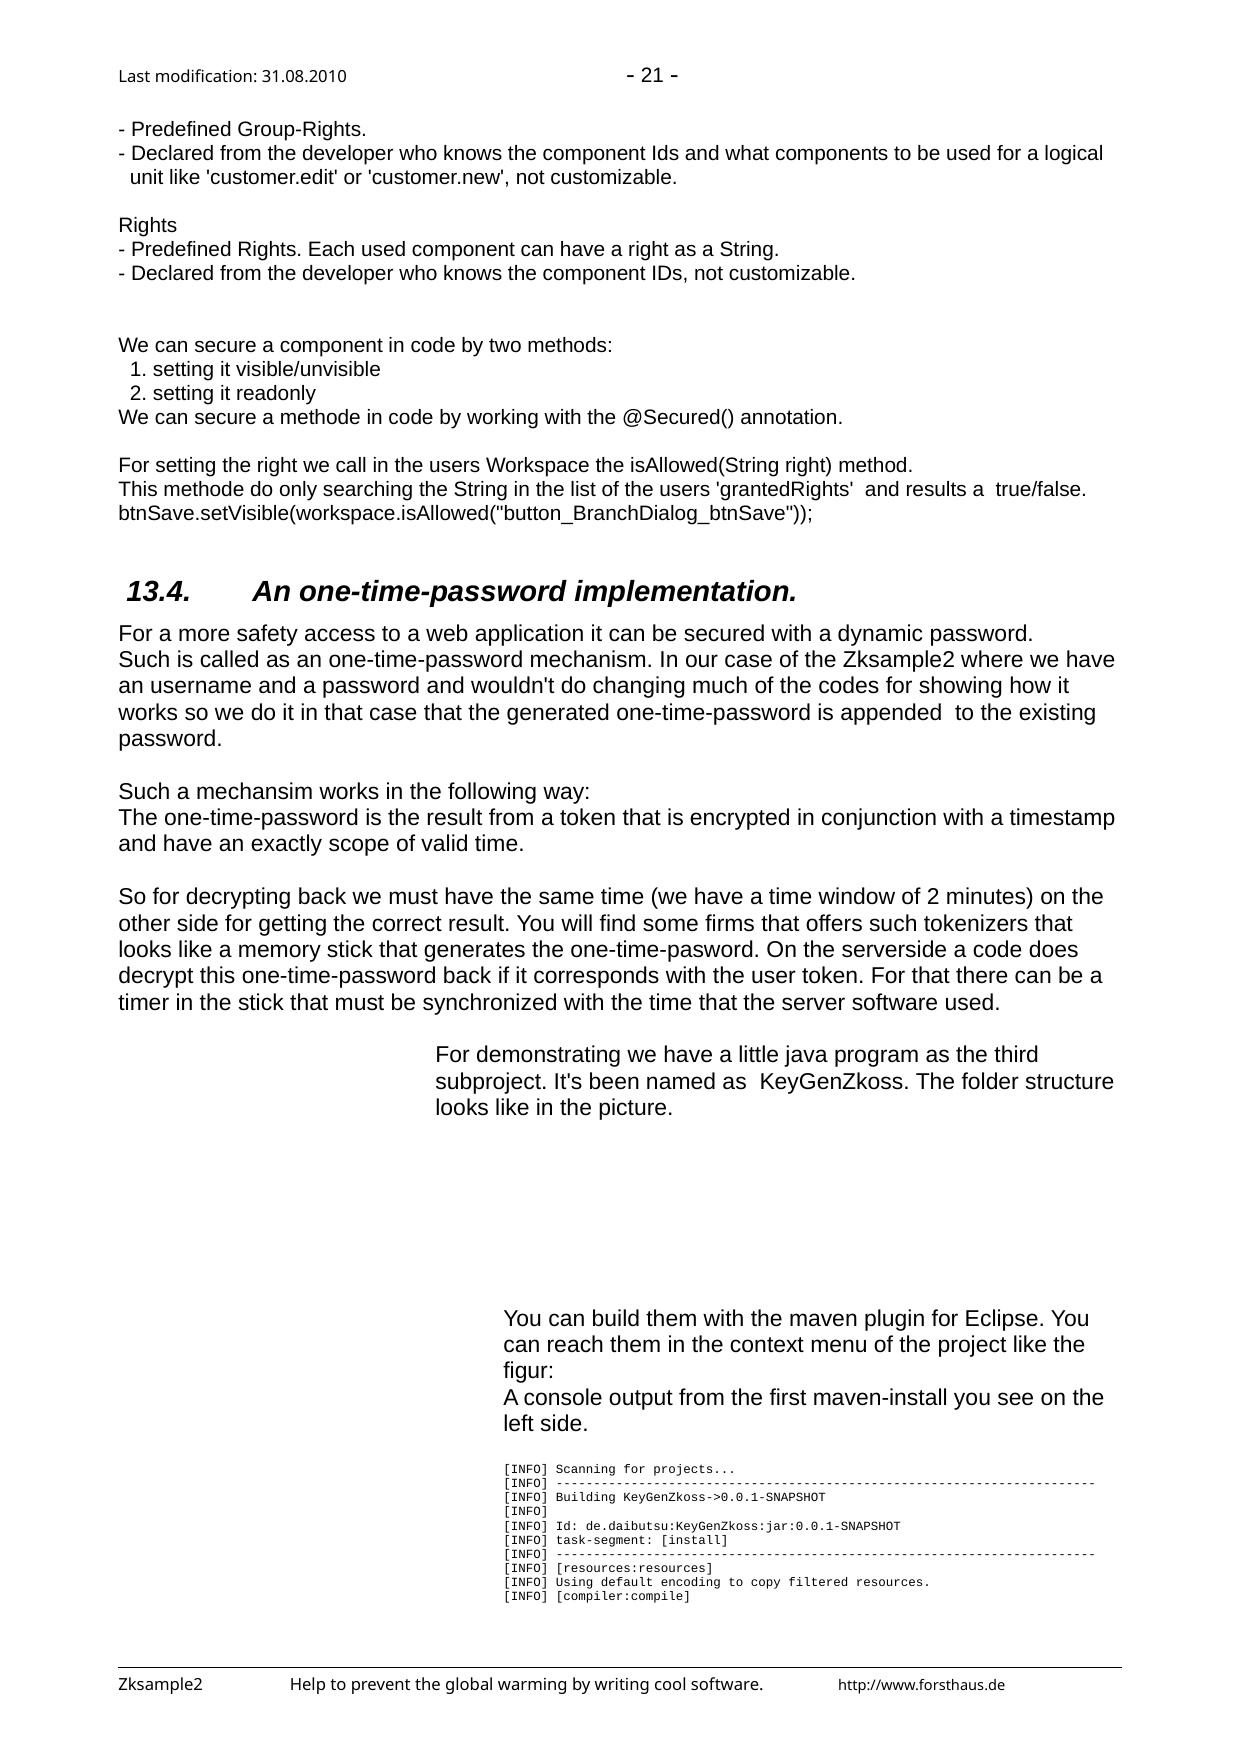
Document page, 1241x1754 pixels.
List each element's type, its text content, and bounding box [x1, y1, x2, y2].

text A console output from the first maven-install you see on the left side. [118, 1384, 1122, 1437]
text [INFO] ------------------------------------------------------------------------ [118, 1548, 1122, 1562]
text For demonstrating we have a little java program as the third subproject. It's been named as KeyGenZkoss. The folder structure looks like in the picture. [118, 1041, 1122, 1120]
list unit like 'customer.edit' or 'customer.new', not customizable. [118, 165, 1122, 189]
text [INFO] [resources:resources] [118, 1562, 1122, 1576]
list - Declared from the developer who knows the component IDs, not customizable. [118, 261, 1122, 285]
text We can secure a component in code by two methods: [118, 333, 1122, 357]
text 2. setting it readonly [118, 381, 1122, 405]
text So for decrypting back we must have the same time (we have a time window of 2 minutes) on the other side for getting the correct result. You will find some firms that offers such tokenizers that looks like a memory stick that generates the one-time-pasword. On the serverside a code does decrypt this one-time-password back if it corresponds with the user token. For that there can be a timer in the stick that must be synchronized with the time that the server software used. [118, 883, 1122, 1015]
text [INFO] Building KeyGenZkoss->0.0.1-SNAPSHOT [118, 1491, 1122, 1505]
text The one-time-password is the result from a token that is encrypted in conjunction with a timestamp and have an exactly scope of valid time. [118, 804, 1122, 857]
text [INFO] Id: de.daibutsu:KeyGenZkoss:jar:0.0.1-SNAPSHOT [118, 1519, 1122, 1534]
list - Declared from the developer who knows the component Ids and what components to be used for a logical [118, 141, 1122, 165]
subtitle An one-time-password implementation. [118, 573, 1122, 607]
text For setting the right we call in the users Workspace the isAllowed(String right) method. [118, 453, 1122, 477]
text For a more safety access to a web application it can be secured with a dynamic password. [118, 619, 1122, 646]
text 1. setting it visible/unvisible [118, 357, 1122, 381]
text [INFO] Scanning for projects... [118, 1463, 1122, 1477]
text [INFO] [compiler:compile] [118, 1590, 1122, 1604]
text - Predefined Group-Rights. [118, 117, 1122, 141]
text btnSave.setVisible(workspace.isAllowed("button_BranchDialog_btnSave")); [118, 501, 1122, 524]
list - Predefined Rights. Each used component can have a right as a String. [118, 237, 1122, 261]
text This methode do only searching the String in the list of the users 'grantedRights' and results a true/false. [118, 477, 1122, 501]
text [INFO] task-segment: [install] [118, 1534, 1122, 1548]
text Rights [118, 213, 1122, 237]
text [INFO] ------------------------------------------------------------------------ [118, 1477, 1122, 1491]
text Such is called as an one-time-password mechanism. In our case of the Zksample2 where we have an username and a password and wouldn't do changing much of the codes for showing how it works so we do it in that case that the generated one-time-password is appended to the existing password. [118, 646, 1122, 751]
text [INFO] [118, 1505, 1122, 1519]
text You can build them with the maven plugin for Eclipse. You can reach them in the context menu of the project like the figur: [118, 1305, 1122, 1384]
text [INFO] Using default encoding to copy filtered resources. [118, 1576, 1122, 1590]
text We can secure a methode in code by working with the @Secured() annotation. [118, 405, 1122, 429]
text Such a mechansim works in the following way: [118, 778, 1122, 804]
